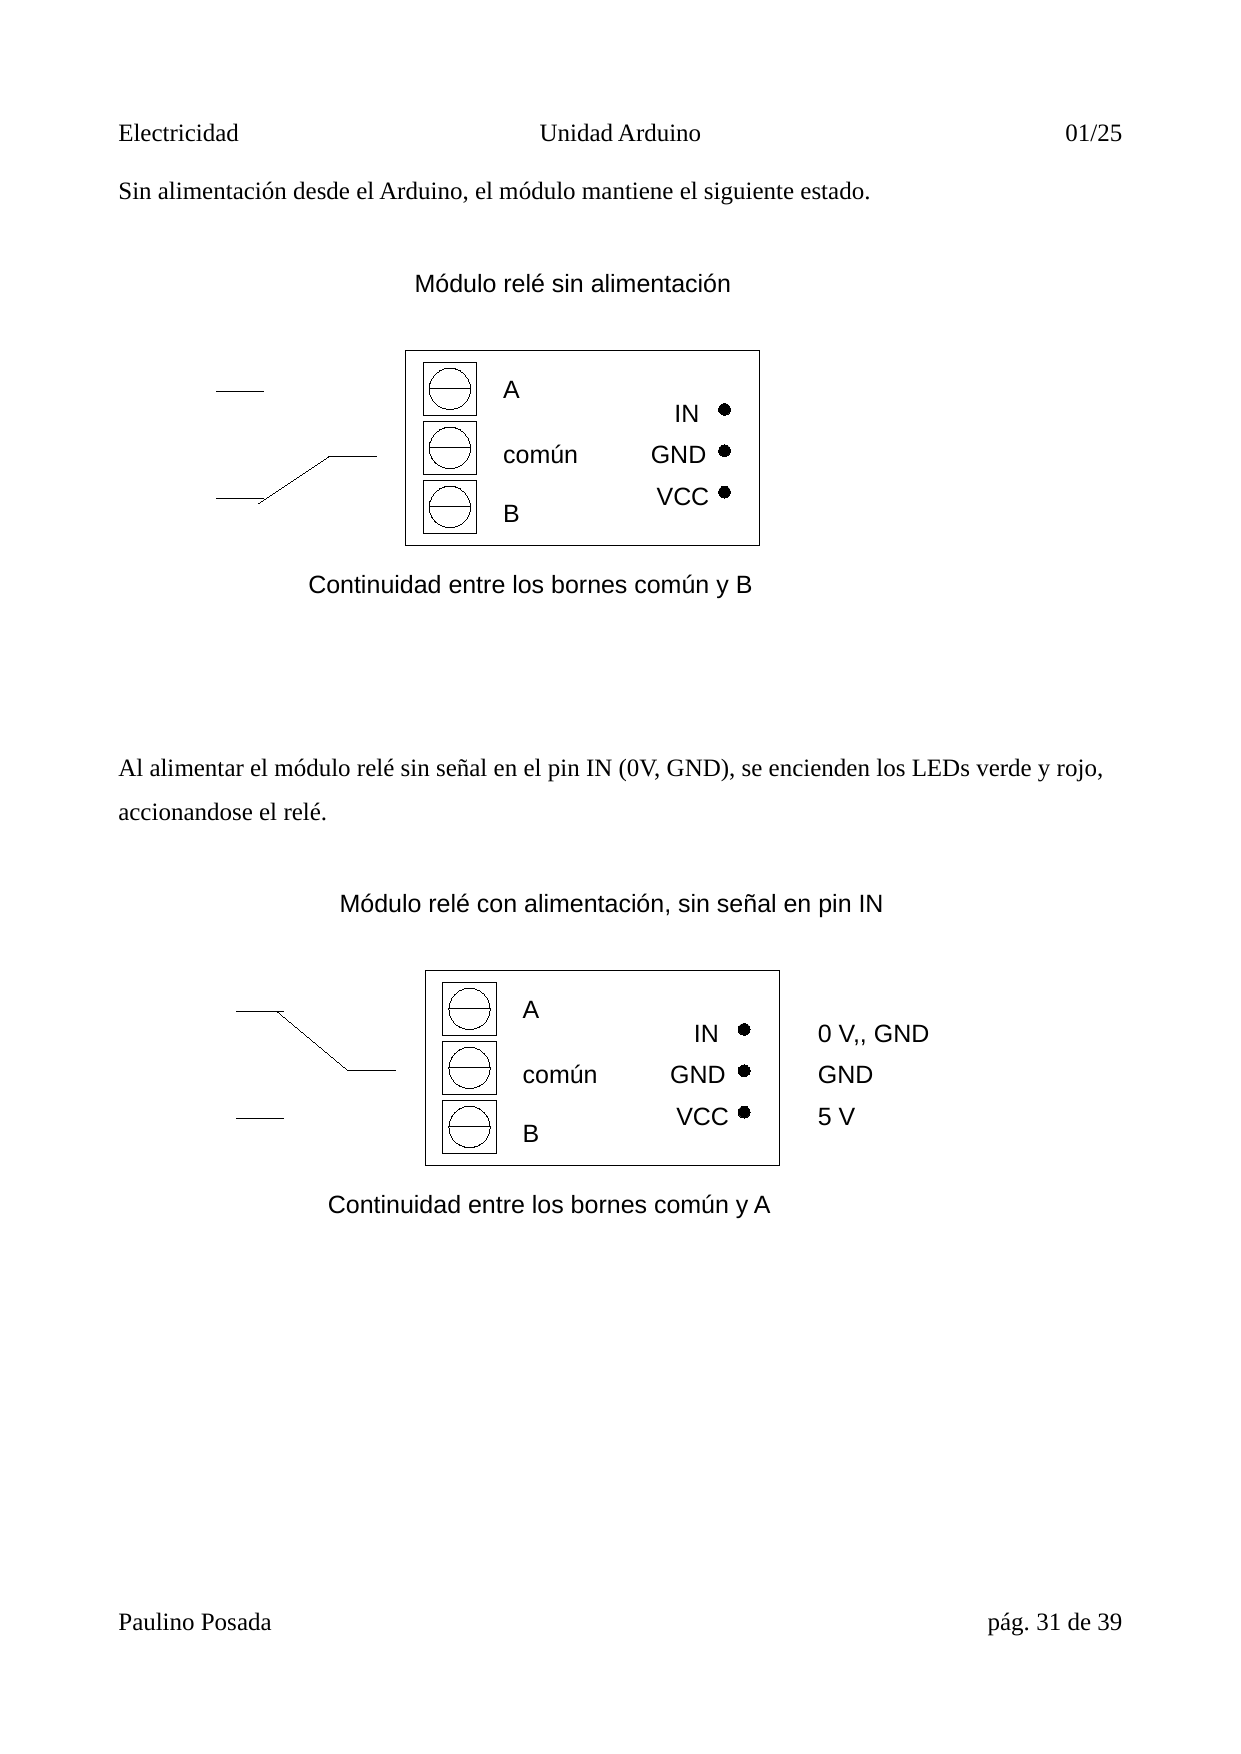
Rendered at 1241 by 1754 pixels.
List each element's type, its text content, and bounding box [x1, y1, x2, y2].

text Sin alimentación desde el Arduino, el módulo mantiene el siguiente estado. [118, 176, 1122, 205]
text Al alimentar el módulo relé sin señal en el pin IN (0V, GND), se encienden los LEDs verde y rojo, accionandose el relé. [118, 753, 1122, 825]
